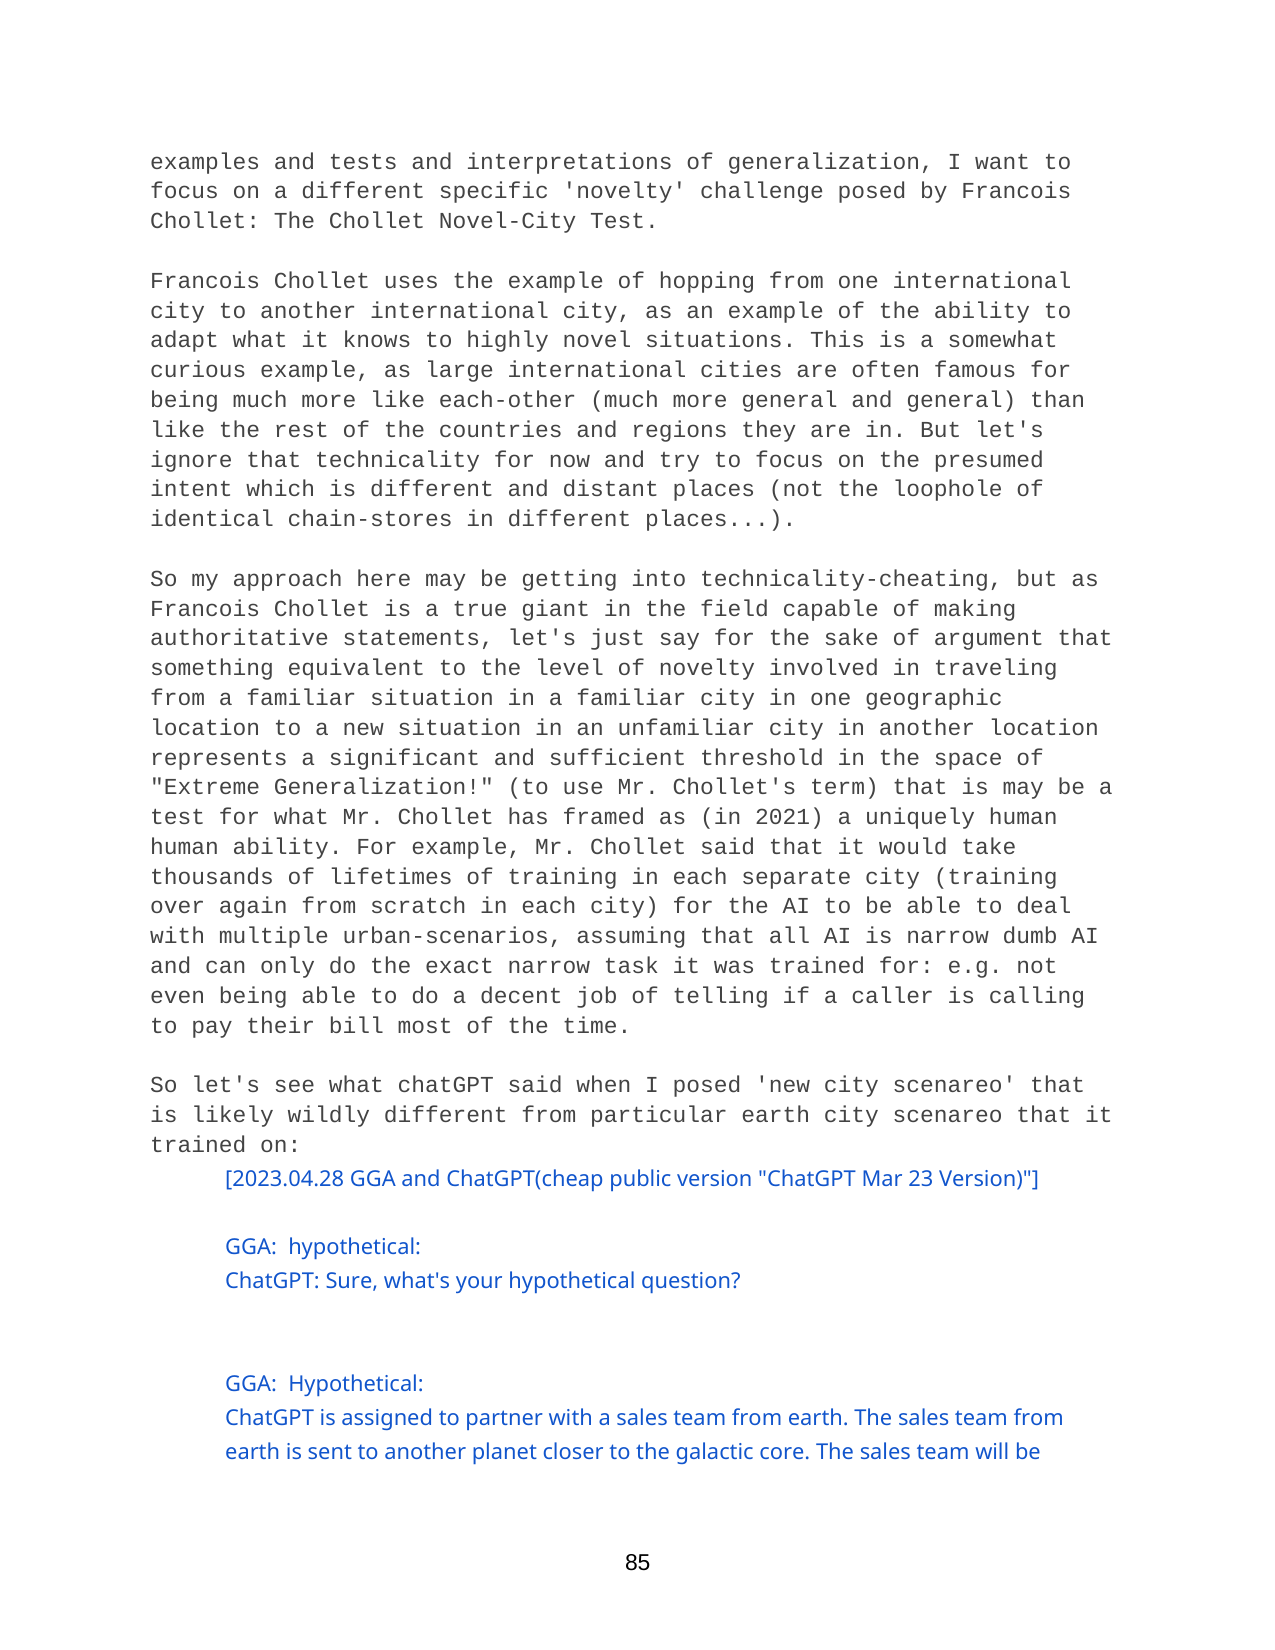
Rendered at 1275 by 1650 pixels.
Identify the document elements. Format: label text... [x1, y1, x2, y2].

text GGA: hypothetical: [225, 1231, 1125, 1261]
text ChatGPT: Sure, what's your hypothetical question? [225, 1265, 1125, 1295]
text examples and tests and interpretations of generalization, I want to focus on a different specific 'novelty' challenge posed by Francois Chollet: The Chollet Novel-City Test. [150, 150, 1125, 236]
text GGA: Hypothetical: [225, 1368, 1125, 1398]
text So let's see what chatGPT said when I posed 'new city scenareo' that is likely wildly different from particular earth city scenareo that it trained on: [150, 1073, 1125, 1159]
text ChatGPT is assigned to partner with a sales team from earth. The sales team from earth is sent to another planet closer to the galactic core. The sales team will be [225, 1402, 1125, 1466]
text [2023.04.28 GGA and ChatGPT(cheap public version "ChatGPT Mar 23 Version)"] [225, 1163, 1125, 1193]
text So my approach here may be getting into technicality-cheating, but as Francois Chollet is a true giant in the field capable of making authoritative statements, let's just say for the sake of argument that something equivalent to the level of novelty involved in traveling from a familiar situation in a familiar city in one geographic location to a new situation in an unfamiliar city in another location represents a significant and sufficient threshold in the space of "Extreme Generalization!" (to use Mr. Chollet's term) that is may be a test for what Mr. Chollet has framed as (in 2021) a uniquely human human ability. For example, Mr. Chollet said that it would take thousands of lifetimes of training in each separate city (training over again from scratch in each city) for the AI to be able to deal with multiple urban-scenarios, assuming that all AI is narrow dumb AI and can only do the exact narrow task it was trained for: e.g. not even being able to do a decent job of telling if a caller is calling to pay their bill most of the time. [150, 567, 1125, 1040]
text Francois Chollet uses the example of hopping from one international city to another international city, as an example of the ability to adapt what it knows to highly novel situations. This is a somewhat curious example, as large international cities are often famous for being much more like each-other (much more general and general) than like the rest of the countries and regions they are in. But let's ignore that technicality for now and try to focus on the presumed intent which is different and distant places (not the loophole of identical chain-stores in different places...). [150, 269, 1125, 533]
